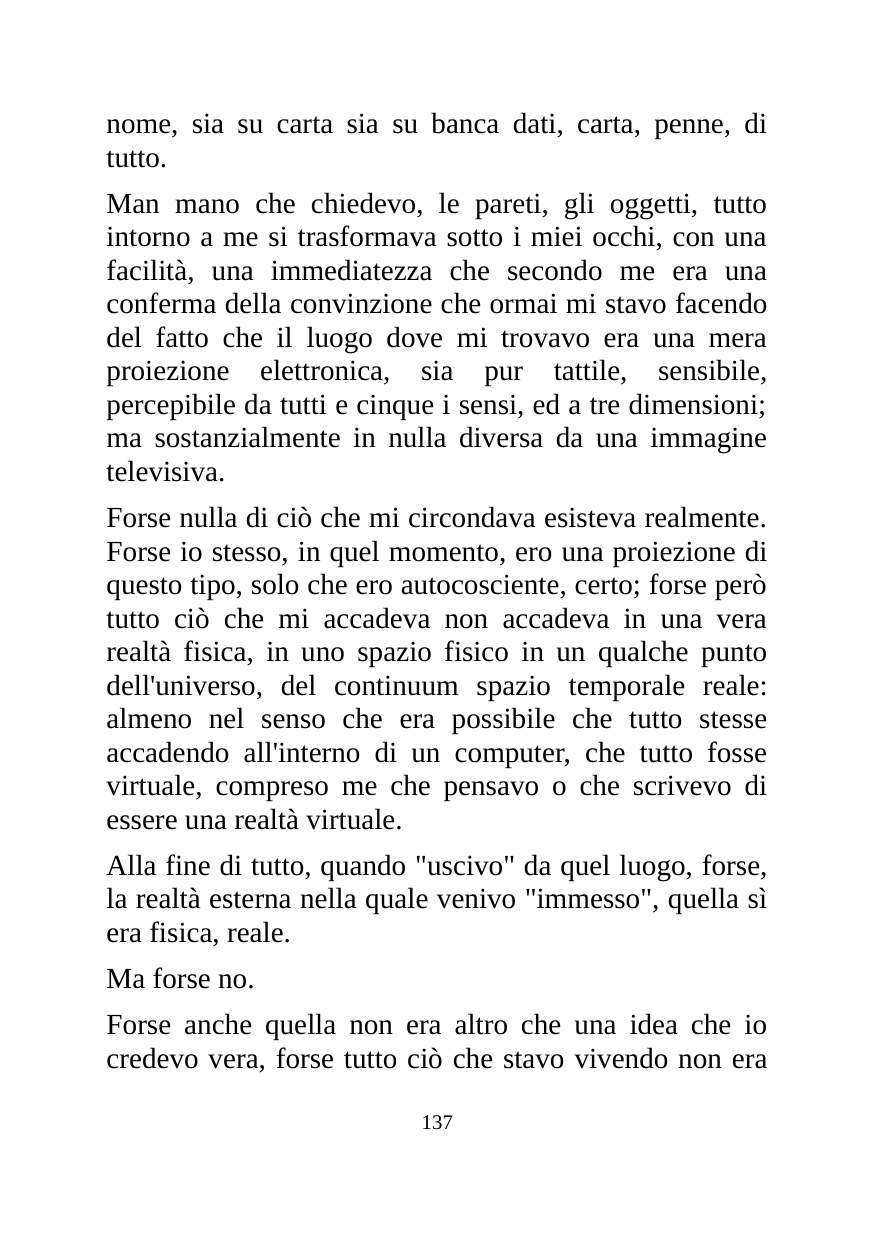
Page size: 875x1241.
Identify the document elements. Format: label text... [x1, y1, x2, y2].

text Ma forse no. [106, 961, 768, 995]
text nome, sia su carta sia su banca dati, carta, penne, di tutto. [106, 106, 768, 173]
text Forse anche quella non era altro che una idea che io credevo vera, forse tutto ciò che stavo vivendo non era [106, 1007, 768, 1074]
text Forse nulla di ciò che mi circondava esisteva realmente. Forse io stesso, in quel momento, ero una proiezione di questo tipo, solo che ero autocosciente, certo; forse però tutto ciò che mi accadeva non accadeva in una vera realtà fisica, in uno spazio fisico in un qualche punto dell'universo, del continuum spazio temporale reale: almeno nel senso che era possibile che tutto stesse accadendo all'interno di un computer, che tutto fosse virtuale, compreso me che pensavo o che scrivevo di essere una realtà virtuale. [106, 500, 768, 836]
text Alla fine di tutto, quando "uscivo" da quel luogo, forse, la realtà esterna nella quale venivo "immesso", quella sì era fisica, reale. [106, 848, 768, 949]
text Man mano che chiedevo, le pareti, gli oggetti, tutto intorno a me si trasformava sotto i miei occhi, con una facilità, una immediatezza che secondo me era una conferma della convinzione che ormai mi stavo facendo del fatto che il luogo dove mi trovavo era una mera proiezione elettronica, sia pur tattile, sensibile, percepibile da tutti e cinque i sensi, ed a tre dimensioni; ma sostanzialmente in nulla diversa da una immagine televisiva. [106, 186, 768, 488]
